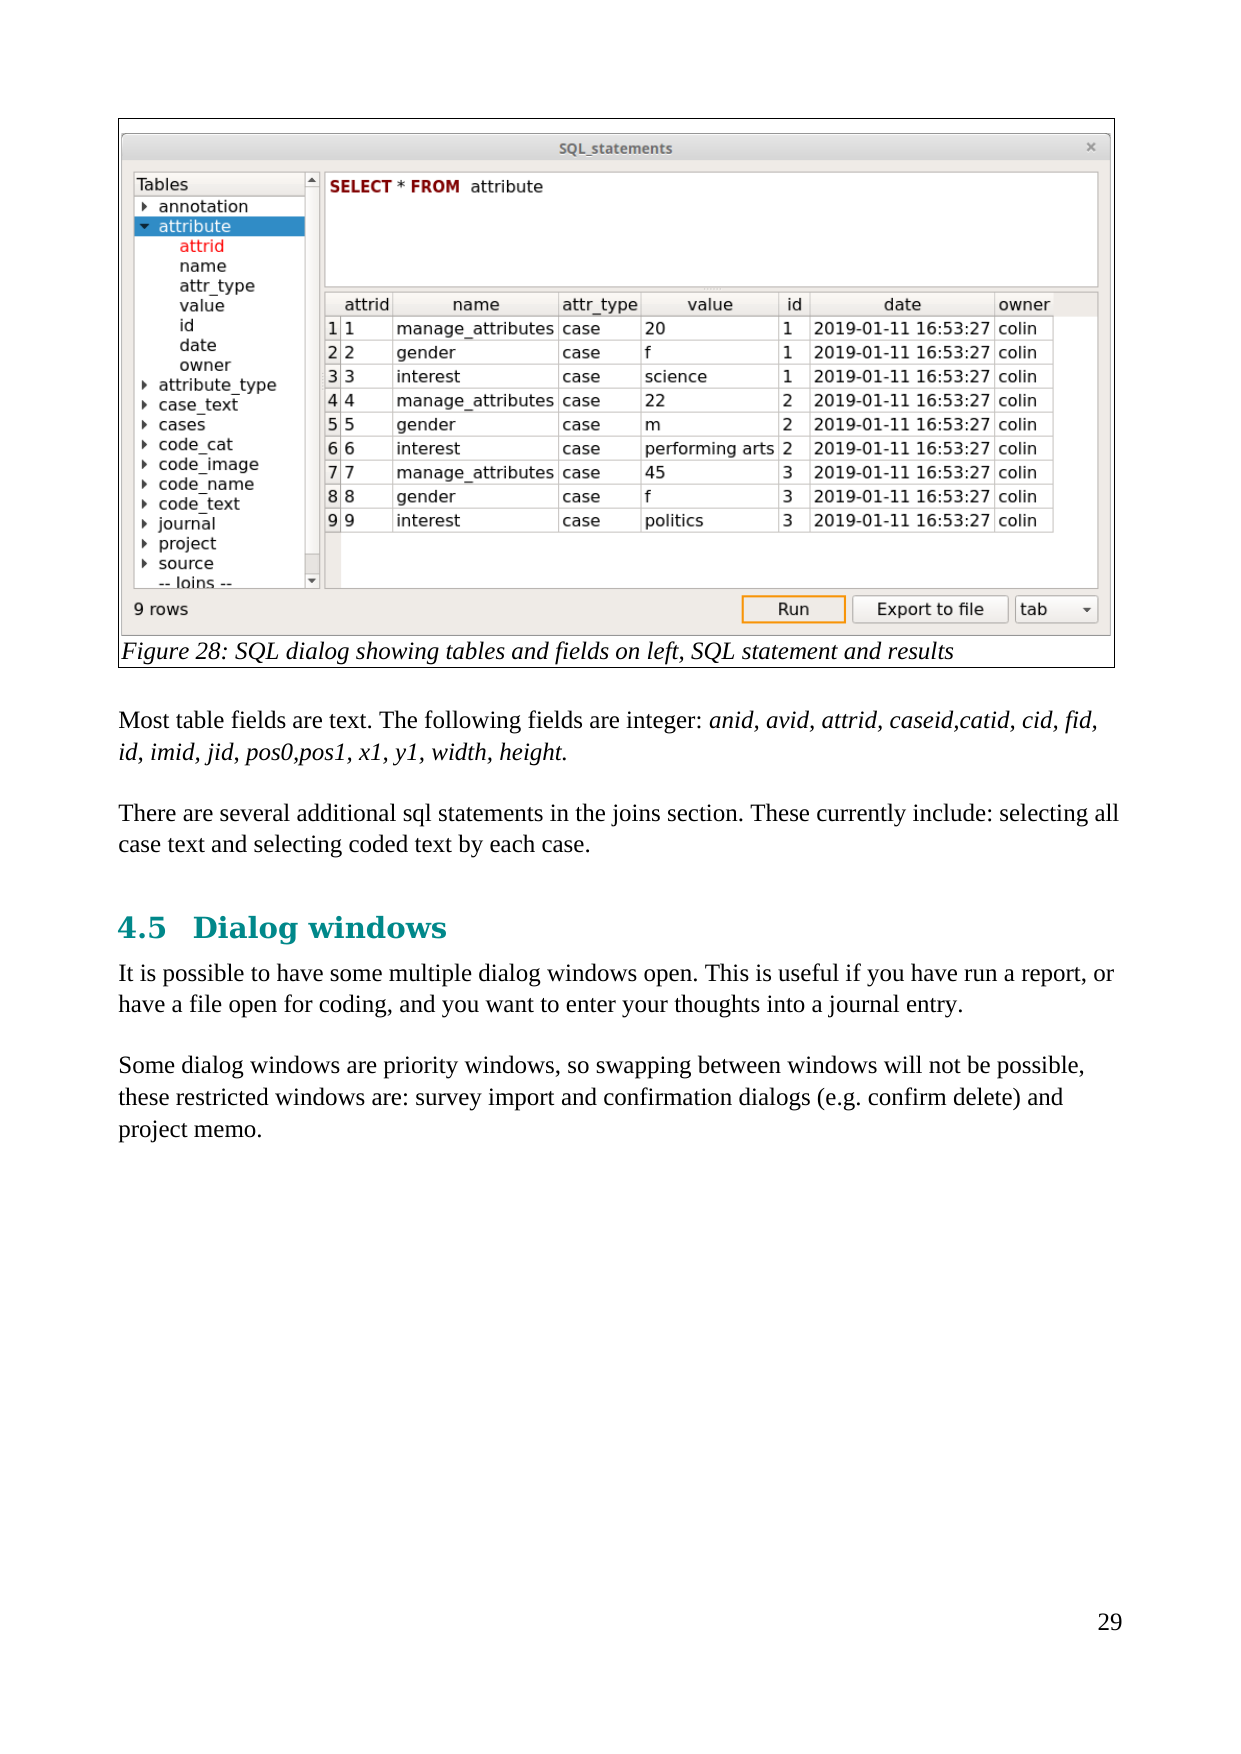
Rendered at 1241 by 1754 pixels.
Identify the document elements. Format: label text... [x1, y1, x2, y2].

text There are several additional sql statements in the joins section. These currently include: selecting all case text and selecting coded text by each case. [118, 798, 1122, 858]
subtitle Dialog windows [106, 911, 1122, 946]
picture [121, 133, 1111, 636]
text Figure 28: SQL dialog showing tables and fields on left, SQL statement and results [121, 636, 1111, 664]
text Some dialog windows are priority windows, so swapping between windows will not be possible, these restricted windows are: survey import and confirmation dialogs (e.g. confirm delete) and project memo. [118, 1051, 1122, 1142]
text Most table fields are text. The following fields are integer: anid, avid, attrid, caseid,catid, cid, fid, id, imid, jid, pos0,pos1, x1, y1, width, height. [118, 705, 1122, 766]
text It is possible to have some multiple dialog windows open. This is useful if you have run a report, or have a file open for coding, and you want to enter your thoughts into a journal entry. [118, 958, 1122, 1018]
